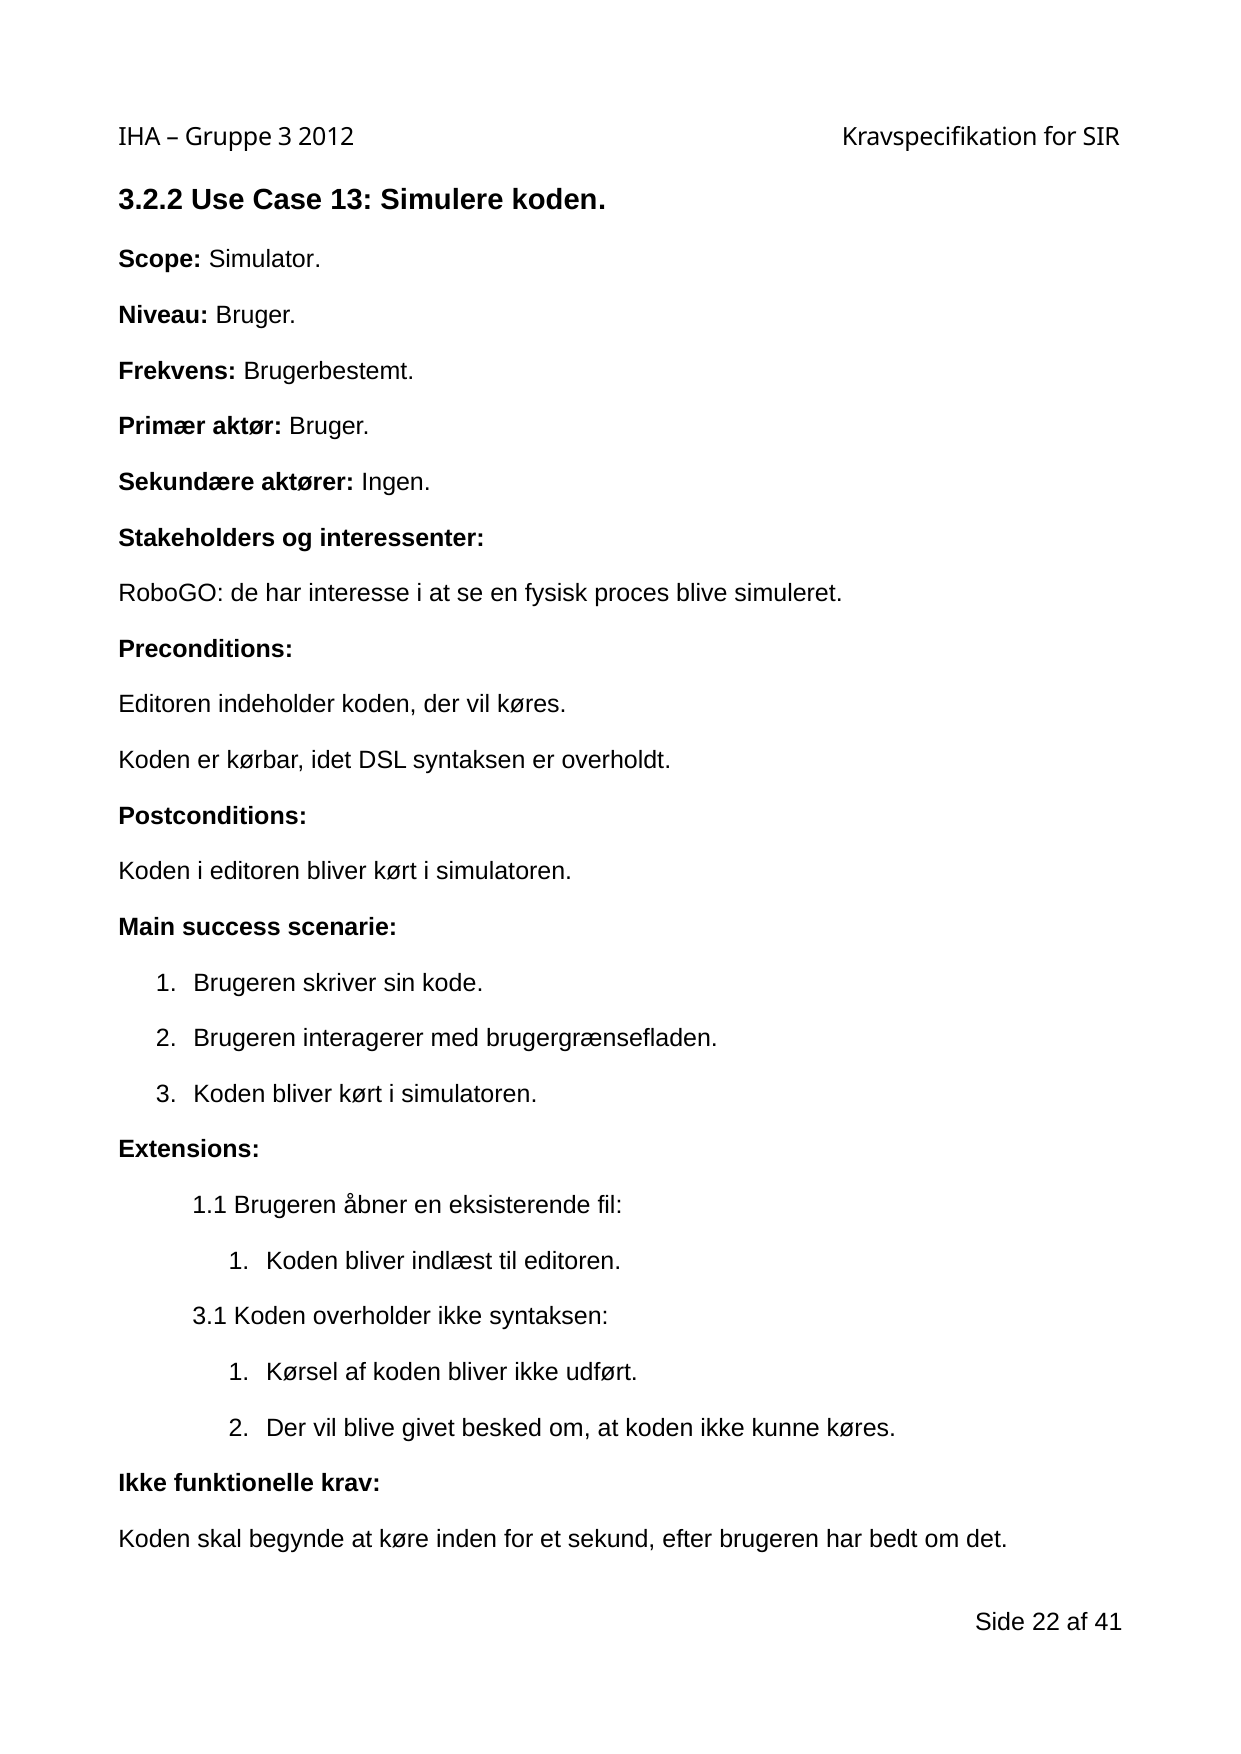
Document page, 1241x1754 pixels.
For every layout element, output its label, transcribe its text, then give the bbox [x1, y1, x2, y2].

list Kørsel af koden bliver ikke udført. [228, 1357, 1122, 1386]
text Frekvens: Brugerbestemt. [118, 356, 1122, 384]
list Koden bliver indlæst til editoren. [228, 1246, 1122, 1274]
text Primær aktør: Bruger. [118, 411, 1122, 440]
text Editoren indeholder koden, der vil køres. [118, 689, 1122, 718]
text Preconditions: [118, 634, 1122, 663]
list Koden bliver kørt i simulatoren. [156, 1079, 1122, 1108]
text Koden er kørbar, idet DSL syntaksen er overholdt. [118, 745, 1122, 774]
text Niveau: Bruger. [118, 300, 1122, 329]
list Brugeren skriver sin kode. [156, 968, 1122, 996]
text Postconditions: [118, 801, 1122, 829]
text Scope: Simulator. [118, 244, 1122, 273]
text Stakeholders og interessenter: [118, 523, 1122, 551]
text Ikke funktionelle krav: [118, 1468, 1122, 1497]
text Sekundære aktører: Ingen. [118, 467, 1122, 496]
text Extensions: [118, 1134, 1122, 1163]
text Koden i editoren bliver kørt i simulatoren. [118, 856, 1122, 885]
text 1.1 Brugeren åbner en eksisterende fil: [192, 1190, 1122, 1219]
text Main success scenarie: [118, 912, 1122, 941]
subtitle 3.2.2 Use Case 13: Simulere koden. [118, 182, 1122, 215]
list Brugeren interagerer med brugergrænsefladen. [156, 1023, 1122, 1052]
text RoboGO: de har interesse i at se en fysisk proces blive simuleret. [118, 578, 1122, 607]
text 3.1 Koden overholder ikke syntaksen: [192, 1301, 1122, 1330]
text Koden skal begynde at køre inden for et sekund, efter brugeren har bedt om det. [118, 1524, 1122, 1553]
list Der vil blive givet besked om, at koden ikke kunne køres. [228, 1413, 1122, 1441]
